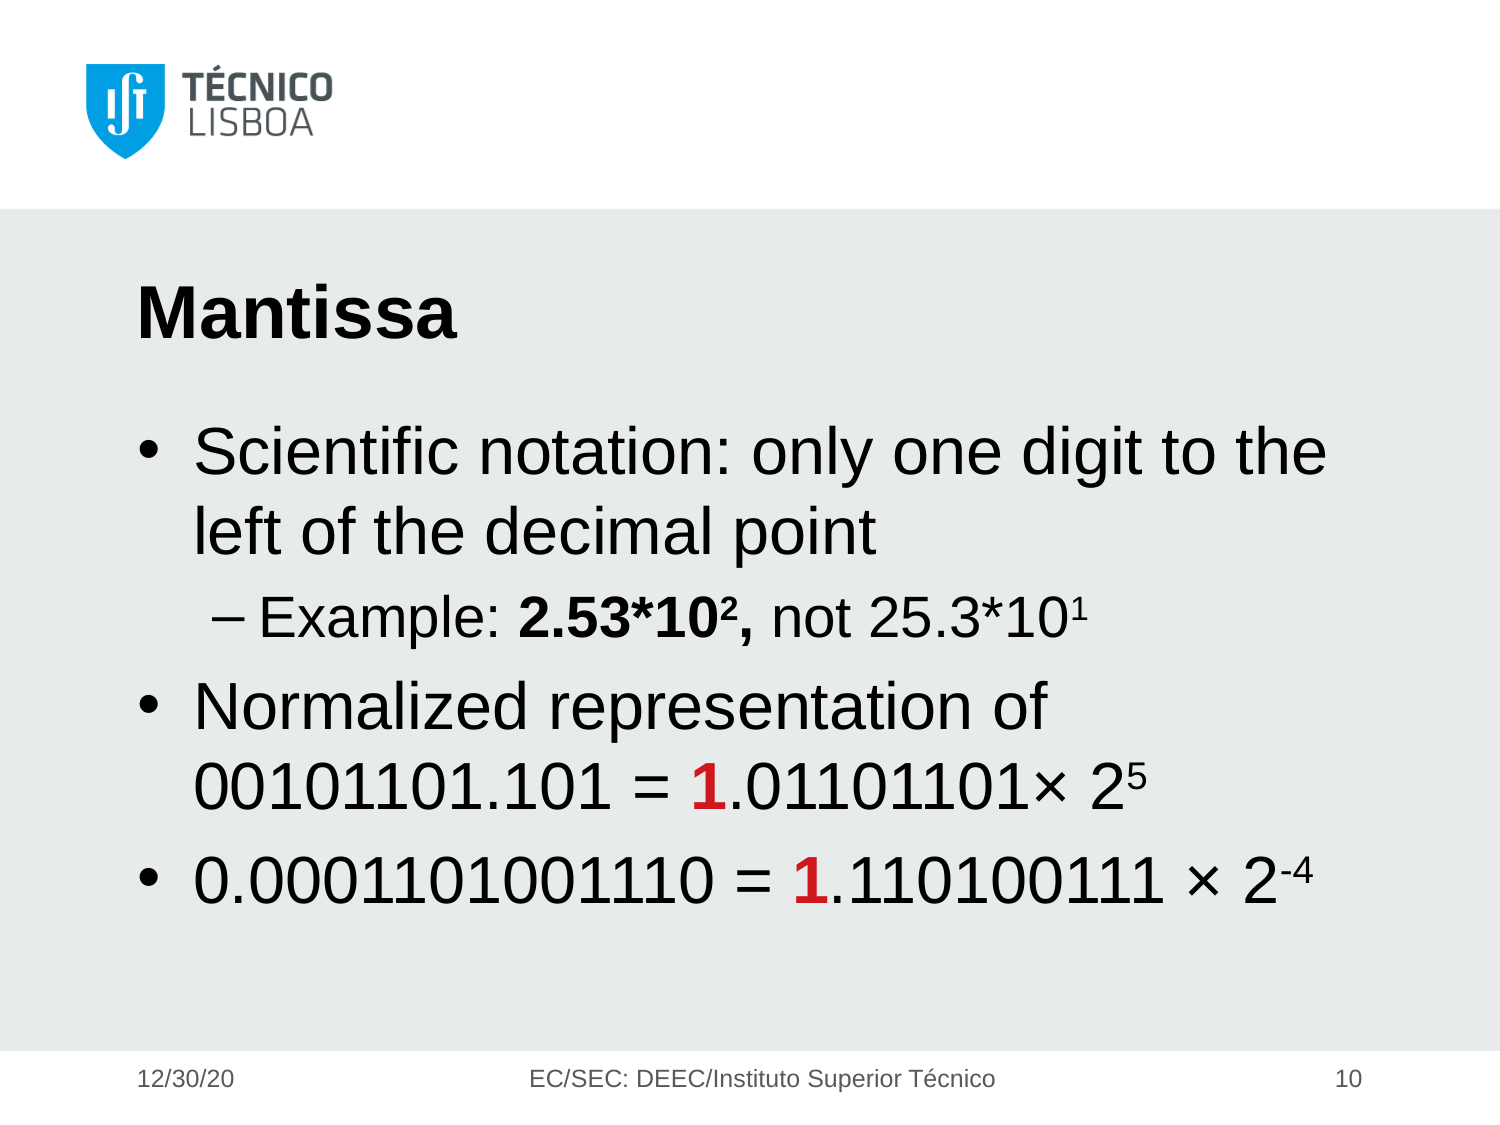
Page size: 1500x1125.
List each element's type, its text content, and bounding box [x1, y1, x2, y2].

picture [0, 0, 1500, 1125]
footer EC/SEC: DEEC/Instituto Superior Técnico [512, 1052, 1021, 1103]
slide_number [1077, 1052, 1378, 1103]
title Mantissa [121, 237, 1378, 381]
list Scientific notation: only one digit to the left of the decimal point Example: 2.53*102, not 25.3*101 Normalized representation of 00101101.101 = 1.01101101× 25 0.0001101001110 = 1.110100111 × 2-4 [121, 400, 1378, 1005]
slide_number 12/30/20 [121, 1052, 425, 1103]
